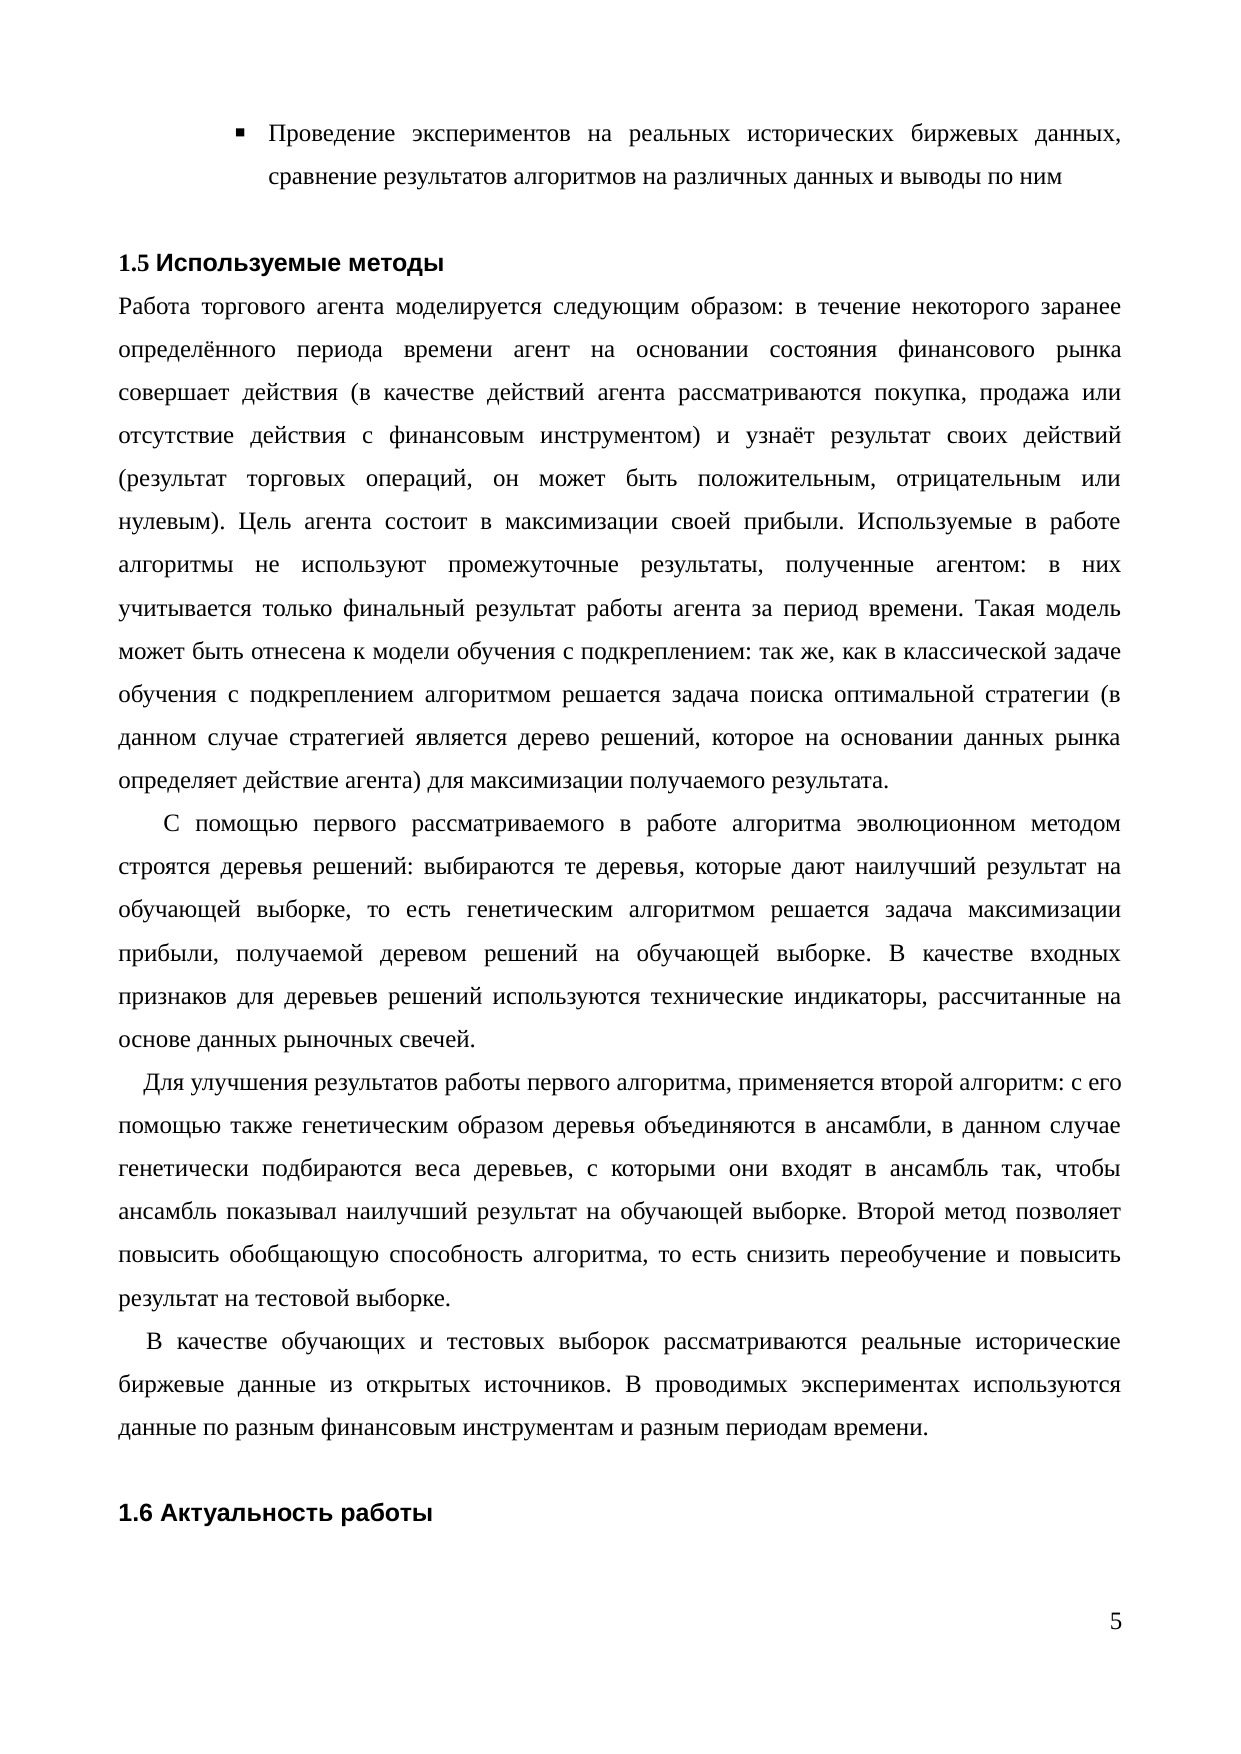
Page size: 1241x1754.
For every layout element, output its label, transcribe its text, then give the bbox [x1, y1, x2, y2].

list Актуальность работы [118, 1498, 1122, 1527]
list Работа торгового агента моделируется следующим образом: в течение некоторого заранее определённого периода времени агент на основании состояния финансового рынка совершает действия (в качестве действий агента рассматриваются покупка, продажа или отсутствие действия с финансовым инструментом) и узнаёт результат своих действий (результат торговых операций, он может быть положительным, отрицательным или нулевым). Цель агента состоит в максимизации своей прибыли. Используемые в работе алгоритмы не используют промежуточные результаты, полученные агентом: в них учитывается только финальный результат работы агента за период времени. Такая модель может быть отнесена к модели обучения с подкреплением: так же, как в классической задаче обучения с подкреплением алгоритмом решается задача поиска оптимальной стратегии (в данном случае стратегией является дерево решений, которое на основании данных рынка определяет действие агента) для максимизации получаемого результата. [118, 291, 1122, 794]
list С помощью первого рассматриваемого в работе алгоритма эволюционном методом строятся деревья решений: выбираются те деревья, которые дают наилучший результат на обучающей выборке, то есть генетическим алгоритмом решается задача максимизации прибыли, получаемой деревом решений на обучающей выборке. В качестве входных признаков для деревьев решений используются технические индикаторы, рассчитанные на основе данных рыночных свечей. [118, 808, 1122, 1053]
list Используемые методы [118, 247, 1122, 276]
list Проведение экспериментов на реальных исторических биржевых данных, сравнение результатов алгоритмов на различных данных и выводы по ним [231, 118, 1122, 190]
list Для улучшения результатов работы первого алгоритма, применяется второй алгоритм: с его помощью также генетическим образом деревья объединяются в ансамбли, в данном случае генетически подбираются веса деревьев, с которыми они входят в ансамбль так, чтобы ансамбль показывал наилучший результат на обучающей выборке. Второй метод позволяет повысить обобщающую способность алгоритма, то есть снизить переобучение и повысить результат на тестовой выборке. [118, 1067, 1122, 1311]
list В качестве обучающих и тестовых выборок рассматриваются реальные исторические биржевые данные из открытых источников. В проводимых экспериментах используются данные по разным финансовым инструментам и разным периодам времени. [118, 1326, 1122, 1441]
